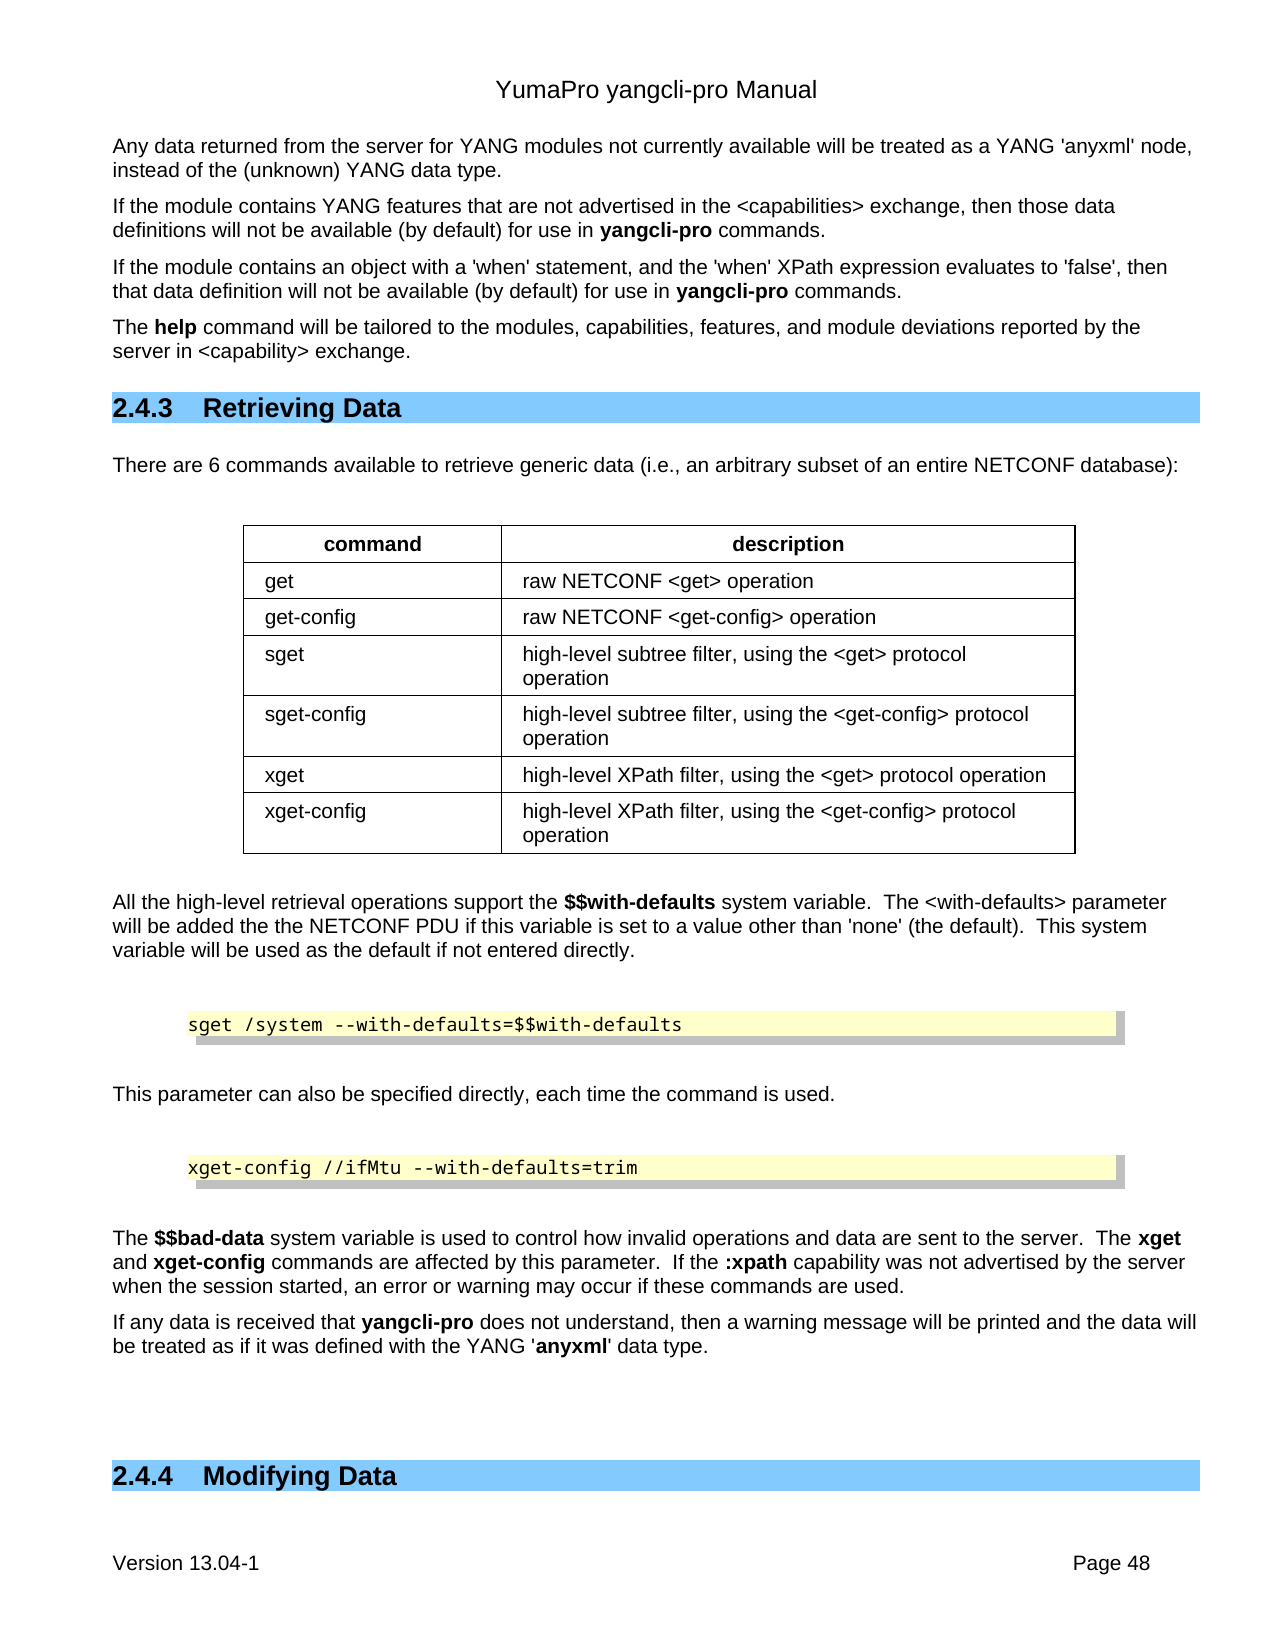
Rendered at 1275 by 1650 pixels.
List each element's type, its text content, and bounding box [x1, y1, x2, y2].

table_cell high-level XPath filter, using the <get> protocol operation [502, 757, 1074, 792]
table_header description [502, 526, 1074, 562]
table_cell high-level XPath filter, using the <get-config> protocol operation [502, 793, 1074, 852]
text There are 6 commands available to retrieve generic data (i.e., an arbitrary subset of an entire NETCONF database): [112, 452, 1200, 476]
table_cell xget-config [244, 793, 501, 852]
subtitle Retrieving Data [112, 392, 1200, 423]
table_cell xget [244, 757, 501, 792]
text The help command will be tailored to the modules, capabilities, features, and module deviations reported by the server in <capability> exchange. [112, 315, 1200, 363]
table_cell raw NETCONF <get> operation [502, 563, 1074, 598]
text sget /system --with-defaults=$$with-defaults [187, 1011, 1116, 1036]
table_cell get [244, 563, 501, 598]
subtitle Modifying Data [112, 1460, 1200, 1491]
text This parameter can also be specified directly, each time the command is used. [112, 1082, 1200, 1106]
text xget-config //ifMtu --with-defaults=trim [187, 1155, 1116, 1180]
text Any data returned from the server for YANG modules not currently available will be treated as a YANG 'anyxml' node, instead of the (unknown) YANG data type. [112, 134, 1200, 182]
table_cell raw NETCONF <get-config> operation [502, 599, 1074, 635]
table_cell sget [244, 636, 501, 695]
table_cell high-level subtree filter, using the <get> protocol operation [502, 636, 1074, 695]
text The $$bad-data system variable is used to control how invalid operations and data are sent to the server. The xget and xget-config commands are affected by this parameter. If the :xpath capability was not advertised by the server when the session started, an error or warning may occur if these commands are used. [112, 1226, 1200, 1297]
text If the module contains YANG features that are not advertised in the <capabilities> exchange, then those data definitions will not be available (by default) for use in yangcli-pro commands. [112, 194, 1200, 242]
table_cell high-level subtree filter, using the <get-config> protocol operation [502, 696, 1074, 756]
text If the module contains an object with a 'when' statement, and the 'when' XPath expression evaluates to 'false', then that data definition will not be available (by default) for use in yangcli-pro commands. [112, 254, 1200, 302]
table_cell get-config [244, 599, 501, 635]
text All the high-level retrieval operations support the $$with-defaults system variable. The <with-defaults> parameter will be added the the NETCONF PDU if this variable is set to a value other than 'none' (the default). This system variable will be used as the default if not entered directly. [112, 890, 1200, 962]
text If any data is received that yangcli-pro does not understand, then a warning message will be printed and the data will be treated as if it was defined with the YANG 'anyxml' data type. [112, 1310, 1200, 1358]
table_header command [244, 526, 501, 562]
table_cell sget-config [244, 696, 501, 756]
